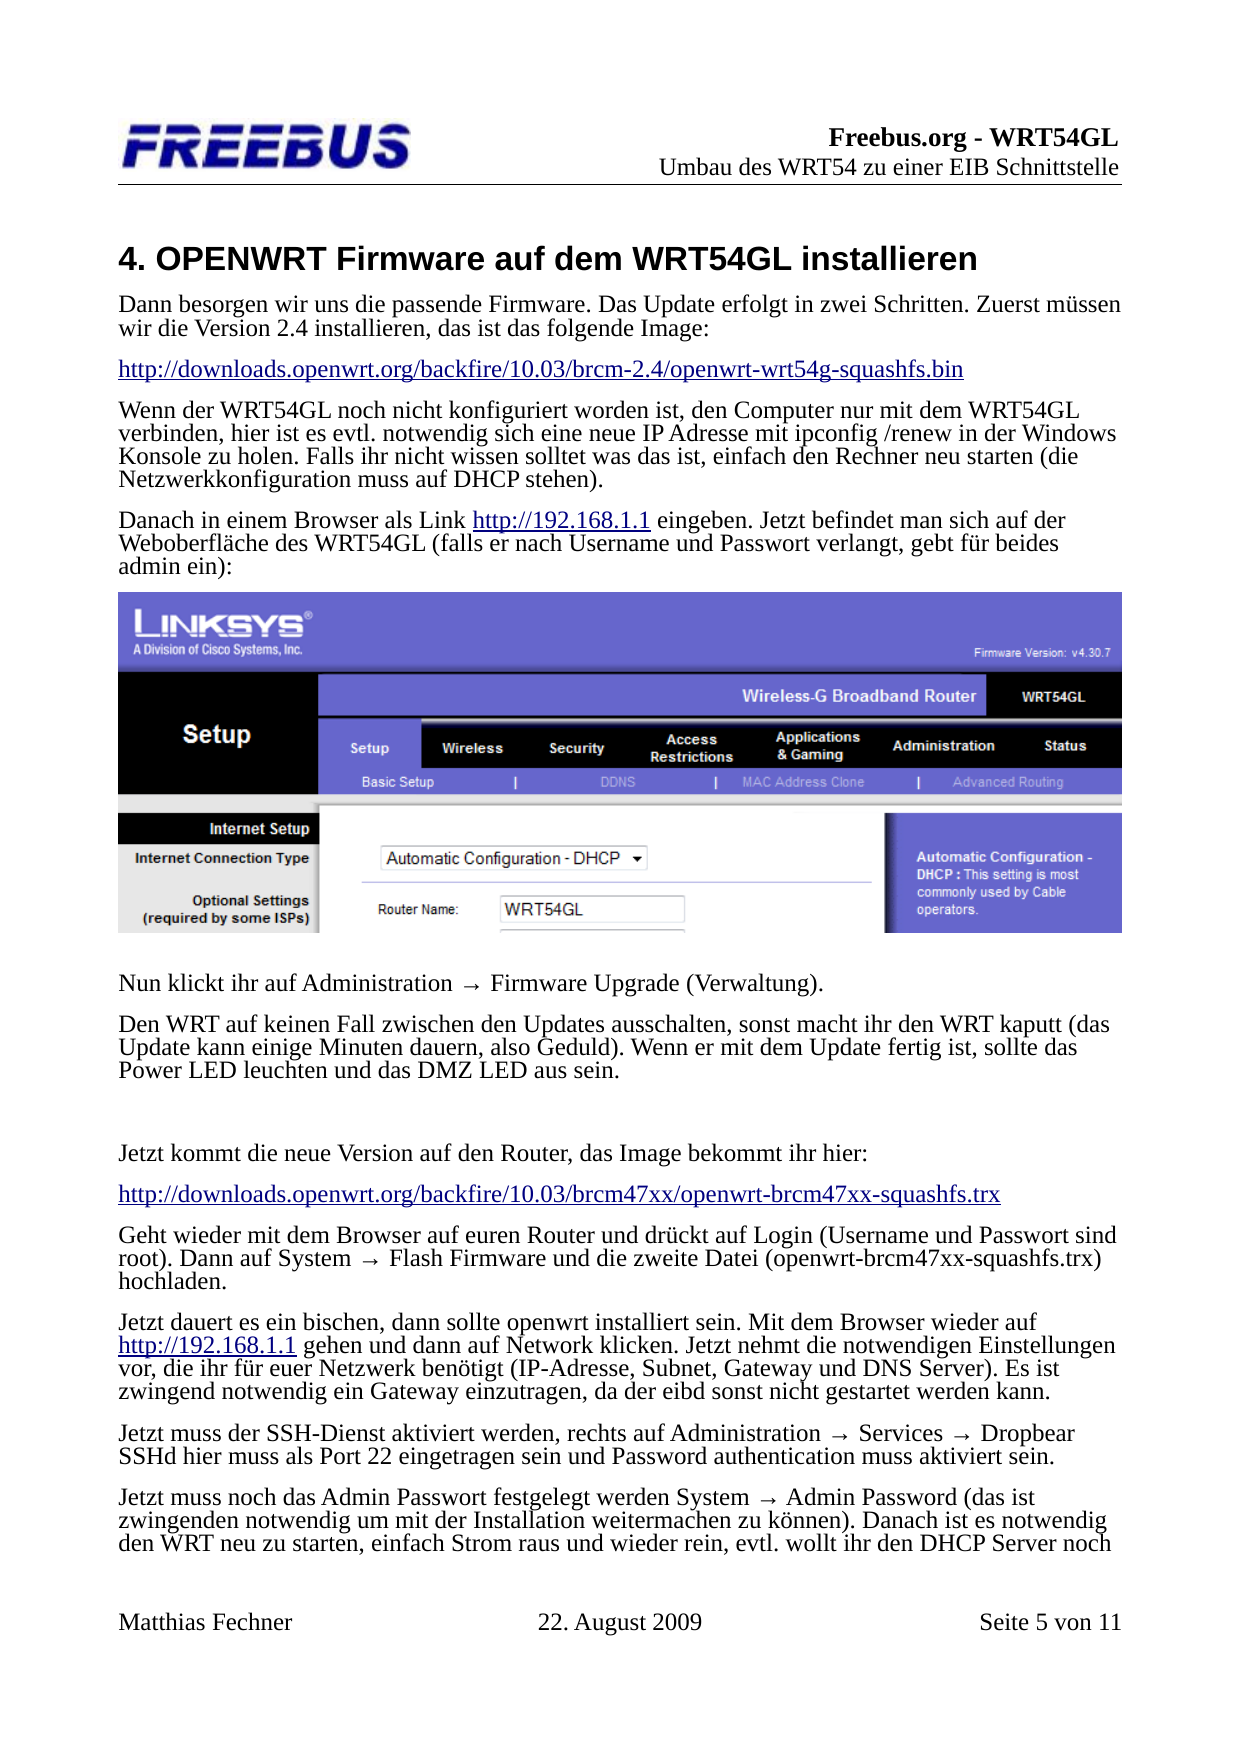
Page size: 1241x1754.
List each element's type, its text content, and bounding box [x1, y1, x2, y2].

text Wenn der WRT54GL noch nicht konfiguriert worden ist, den Computer nur mit dem WRT54GL verbinden, hier ist es evtl. notwendig sich eine neue IP Adresse mit ipconfig /renew in der Windows Konsole zu holen. Falls ihr nicht wissen solltet was das ist, einfach den Rechner neu starten (die Netzwerkkonfiguration muss auf DHCP stehen). [118, 395, 1122, 493]
text Jetzt dauert es ein bischen, dann sollte openwrt installiert sein. Mit dem Browser wieder auf http://192.168.1.1 gehen und dann auf Network klicken. Jetzt nehmt die notwendigen Einstellungen vor, die ihr für euer Netzwerk benötigt (IP-Adresse, Subnet, Gateway und DNS Server). Es ist zwingend notwendig ein Gateway einzutragen, da der eibd sonst nicht gestartet werden kann. [118, 1307, 1122, 1405]
text Danach in einem Browser als Link http://192.168.1.1 eingeben. Jetzt befindet man sich auf der Weboberfläche des WRT54GL (falls er nach Username und Passwort verlangt, gebt für beides admin ein): [118, 505, 1122, 580]
text Jetzt muss noch das Admin Passwort festgelegt werden System → Admin Password (das ist zwingenden notwendig um mit der Installation weitermachen zu können). Danach ist es notwendig den WRT neu zu starten, einfach Strom raus und wieder rein, evtl. wollt ihr den DHCP Server noch [118, 1482, 1122, 1557]
text Dann besorgen wir uns die passende Firmware. Das Update erfolgt in zwei Schritten. Zuerst müssen wir die Version 2.4 installieren, das ist das folgende Image: [118, 289, 1122, 341]
text Nun klickt ihr auf Administration → Firmware Upgrade (Verwaltung). [118, 968, 1122, 997]
text Geht wieder mit dem Browser auf euren Router und drückt auf Login (Username und Passwort sind root). Dann auf System → Flash Firmware und die zweite Datei (openwrt-brcm47xx-squashfs.trx) hochladen. [118, 1220, 1122, 1295]
text Jetzt kommt die neue Version auf den Router, das Image bekommt ihr hier: [118, 1138, 1122, 1166]
picture [118, 118, 411, 172]
picture [118, 592, 1122, 933]
subtitle 4. OPENWRT Firmware auf dem WRT54GL installieren [118, 238, 1122, 277]
text http://downloads.openwrt.org/backfire/10.03/brcm47xx/openwrt-brcm47xx-squashfs.trx [118, 1179, 1122, 1208]
text http://downloads.openwrt.org/backfire/10.03/brcm-2.4/openwrt-wrt54g-squashfs.bin [118, 354, 1122, 383]
text Jetzt muss der SSH-Dienst aktiviert werden, rechts auf Administration → Services → Dropbear SSHd hier muss als Port 22 eingetragen sein und Password authentication muss aktiviert sein. [118, 1418, 1122, 1469]
text Den WRT auf keinen Fall zwischen den Updates ausschalten, sonst macht ihr den WRT kaputt (das Update kann einige Minuten dauern, also Geduld). Wenn er mit dem Update fertig ist, sollte das Power LED leuchten und das DMZ LED aus sein. [118, 1009, 1122, 1084]
